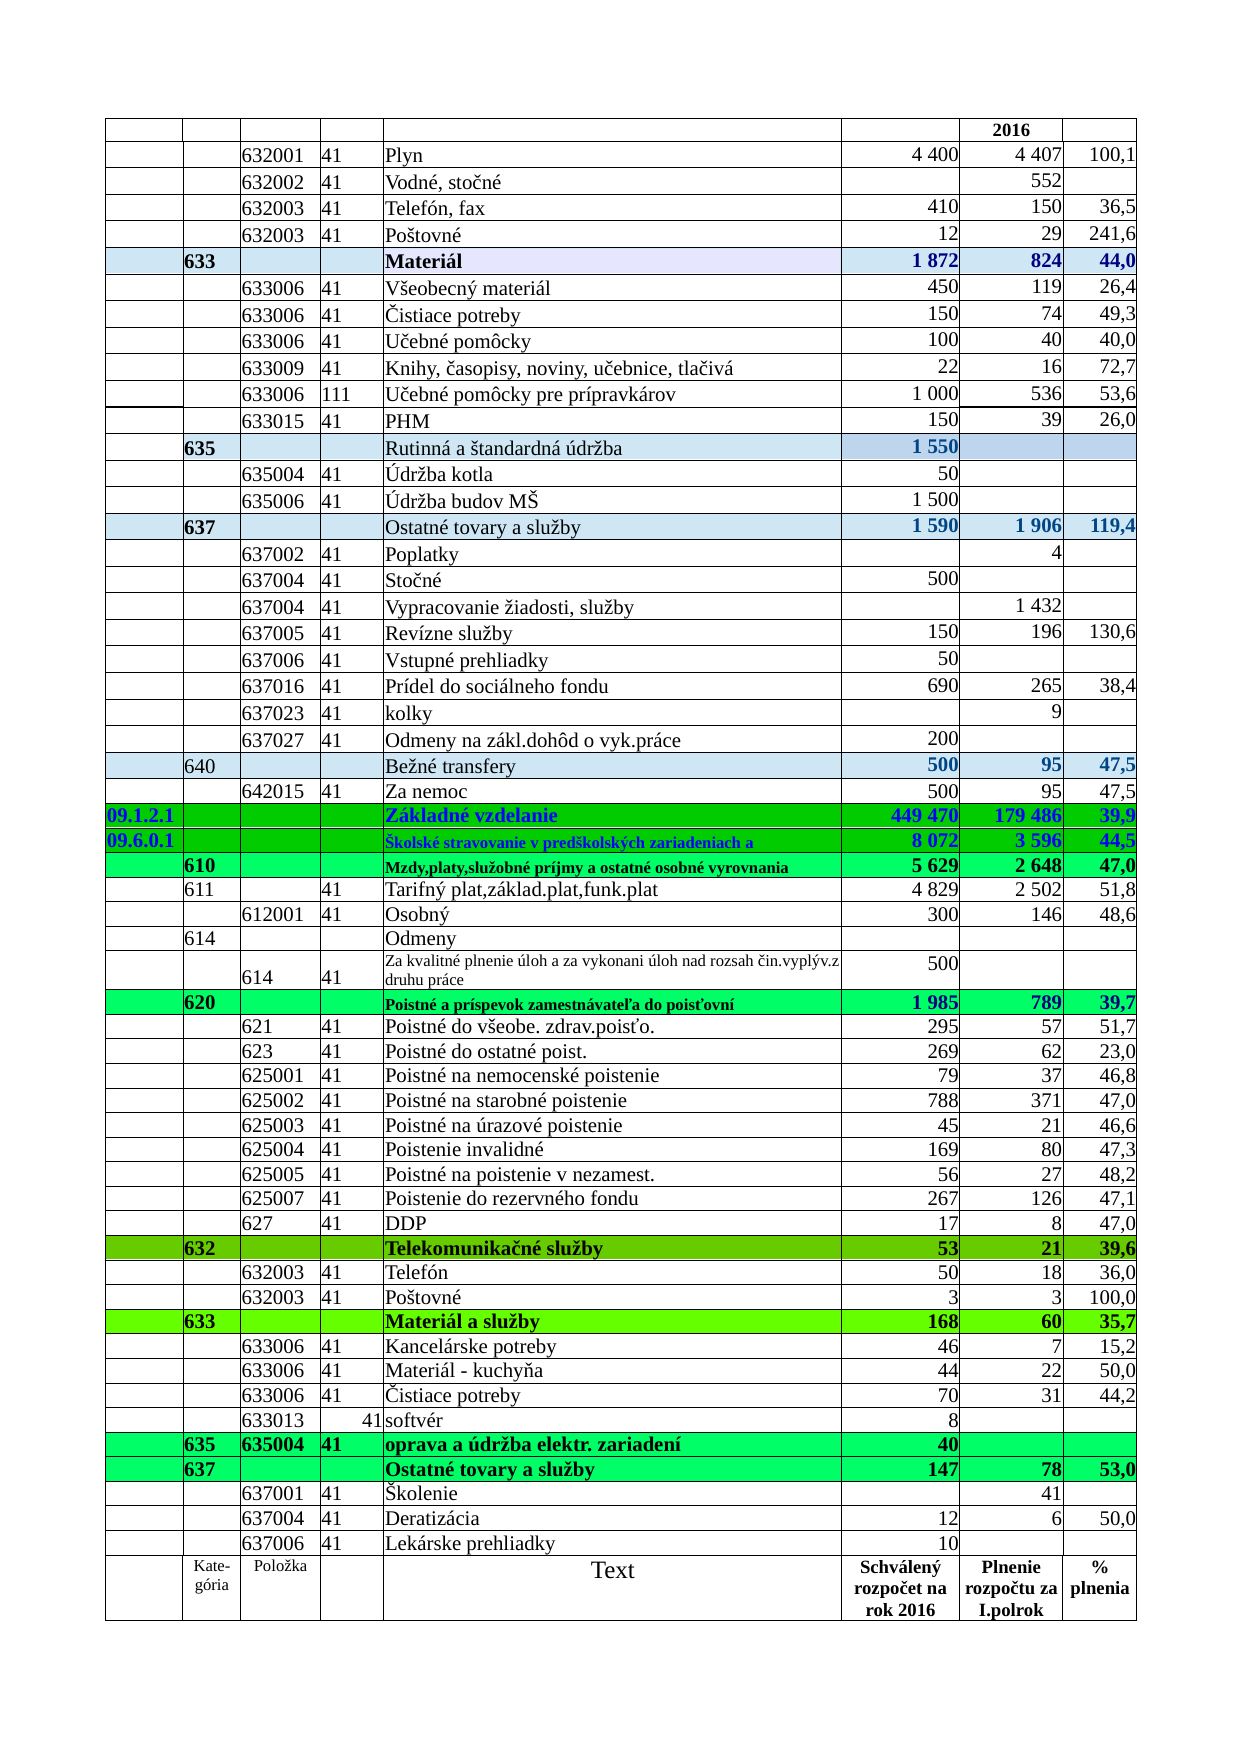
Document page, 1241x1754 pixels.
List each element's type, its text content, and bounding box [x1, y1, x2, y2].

table_cell [106, 1408, 183, 1432]
table_cell [106, 1285, 183, 1309]
table_cell softvér [384, 1408, 841, 1432]
table_cell 500 [842, 779, 959, 803]
table_cell [106, 1359, 183, 1382]
table_cell [241, 248, 320, 273]
table_cell Plnenie rozpočtu za I.polrok [960, 1556, 1062, 1620]
table_cell [1137, 699, 1240, 725]
table_cell Kancelárske potreby [384, 1334, 841, 1358]
table_cell [106, 354, 183, 380]
table_cell [106, 726, 183, 752]
table_cell 625005 [241, 1162, 320, 1186]
table_cell [106, 381, 183, 406]
table_cell [106, 301, 183, 327]
table_cell [1137, 1137, 1240, 1161]
table_cell Mzdy,platy,služobné príjmy a ostatné osobné vyrovnania [384, 853, 841, 877]
table_cell [1137, 1555, 1240, 1620]
table_cell [1064, 461, 1136, 486]
table_cell Čistiace potreby [384, 301, 841, 327]
table_cell 41 [321, 1064, 383, 1087]
table_cell 4 [960, 540, 1063, 566]
table_cell 4 407 [960, 142, 1063, 167]
table_cell 56 [842, 1162, 959, 1186]
table_cell [241, 878, 320, 901]
table_cell 150 [842, 301, 959, 327]
table_cell PHM [384, 408, 841, 433]
table_cell 4 829 [842, 878, 959, 901]
table_cell Školské stravovanie v predškolských zariadeniach a [384, 829, 841, 852]
table_cell [106, 951, 183, 989]
table_cell 633 [184, 1310, 240, 1333]
table_cell 241,6 [1064, 221, 1136, 247]
table_cell Materiál - kuchyňa [384, 1359, 841, 1382]
table_cell [184, 1334, 240, 1358]
table_cell 623 [241, 1039, 320, 1063]
table_cell [106, 514, 183, 539]
table_cell 1 500 [842, 487, 959, 513]
table_cell [184, 301, 240, 327]
table_cell 41 [321, 1433, 383, 1456]
table_cell Materiál a služby [384, 1310, 841, 1333]
table_cell 41 [321, 1089, 383, 1112]
table_cell [321, 804, 383, 827]
table_cell Poistné na nemocenské poistenie [384, 1064, 841, 1087]
table_cell 119,4 [1064, 514, 1136, 539]
table_cell 3 [842, 1285, 959, 1309]
table_cell [1137, 877, 1240, 901]
table_cell 80 [960, 1138, 1063, 1161]
table_cell 62 [960, 1039, 1063, 1063]
table_cell 41 [321, 1015, 383, 1038]
table_cell [1137, 619, 1240, 645]
table_cell Poštovné [384, 221, 841, 247]
table_cell [1137, 1038, 1240, 1063]
table_cell 633009 [241, 354, 320, 380]
table_cell 100,1 [1064, 142, 1136, 167]
table_cell [184, 168, 240, 194]
table_cell Plyn [384, 142, 841, 167]
table_cell [184, 142, 240, 167]
table_cell [241, 927, 320, 950]
table_cell [1064, 168, 1136, 194]
table_cell [106, 902, 183, 926]
table_cell [184, 1408, 240, 1432]
table_cell Za kvalitné plnenie úloh a za vykonani úloh nad rozsah čin.vyplýv.z druhu práce [384, 951, 841, 989]
table_cell [184, 381, 240, 406]
table_cell 612001 [241, 902, 320, 926]
table_cell 53,0 [1064, 1457, 1136, 1481]
table_cell [1137, 1432, 1240, 1456]
table_cell [1137, 1210, 1240, 1235]
table_cell Kate- gória [183, 1556, 240, 1620]
table_cell [106, 119, 182, 141]
table_cell 200 [842, 726, 959, 752]
table_cell 267 [842, 1187, 959, 1210]
table_cell [106, 1261, 183, 1284]
table_cell 150 [960, 195, 1063, 220]
table_cell [184, 1211, 240, 1235]
table_cell 23,0 [1064, 1039, 1136, 1063]
table_cell [1137, 167, 1240, 194]
table_cell 40,0 [1064, 328, 1136, 353]
table_cell [1137, 1014, 1240, 1038]
table_cell 47,3 [1064, 1138, 1136, 1161]
table_cell 620 [184, 990, 240, 1014]
table_cell [321, 1556, 383, 1620]
table_cell 625007 [241, 1187, 320, 1210]
table_cell Bežné transfery [384, 753, 841, 778]
table_cell [1137, 828, 1240, 852]
table_cell [842, 700, 959, 725]
table_cell 41 [321, 1211, 383, 1235]
table_cell 41 [321, 620, 383, 645]
table_cell 632 [184, 1236, 240, 1259]
table_cell [321, 1310, 383, 1333]
table_cell Lekárske prehliadky [384, 1531, 841, 1554]
table_cell [1137, 406, 1240, 433]
table_cell [241, 1310, 320, 1333]
table_cell Poistenie do rezervného fondu [384, 1187, 841, 1210]
table_cell [1137, 300, 1240, 327]
table_cell 625002 [241, 1089, 320, 1112]
table_cell [1137, 1186, 1240, 1210]
table_cell [321, 853, 383, 877]
table_cell 09.6.0.1 [106, 829, 183, 852]
table_cell 41 [321, 168, 383, 194]
table_cell 633006 [241, 328, 320, 353]
table_cell [321, 990, 383, 1014]
table_cell 8 [960, 1211, 1063, 1235]
table_cell [960, 726, 1063, 752]
table_cell 41 [321, 646, 383, 672]
table_cell Poistné na úrazové poistenie [384, 1113, 841, 1137]
table_cell 637004 [241, 1506, 320, 1530]
table_cell Údržba kotla [384, 461, 841, 486]
table_cell 637004 [241, 593, 320, 619]
table_cell 41 [321, 461, 383, 486]
table_cell 41 [321, 301, 383, 327]
table_cell 41 [321, 354, 383, 380]
table_cell 95 [960, 779, 1063, 803]
table_cell [1137, 950, 1240, 989]
table_cell [960, 434, 1063, 459]
table_cell 41 [321, 567, 383, 592]
table_cell 44,0 [1064, 248, 1136, 273]
table_cell 789 [960, 990, 1063, 1014]
table_cell [1064, 1482, 1136, 1505]
table_cell [960, 1408, 1063, 1432]
table_cell 40 [960, 328, 1063, 353]
table_cell 41 [321, 1359, 383, 1382]
table_cell 633006 [241, 275, 320, 300]
table_cell 22 [842, 354, 959, 380]
table_cell [241, 753, 320, 778]
table_cell [1137, 1407, 1240, 1432]
table_cell 41 [321, 1113, 383, 1137]
table_cell Tarifný plat,základ.plat,funk.plat [384, 878, 841, 901]
table_cell 1 906 [960, 514, 1063, 539]
table_cell Telefón [384, 1261, 841, 1284]
table_cell 41 [321, 540, 383, 566]
table_cell [106, 1310, 183, 1333]
table_cell [184, 779, 240, 803]
table_cell Čistiace potreby [384, 1384, 841, 1407]
table_cell 39,6 [1064, 1236, 1136, 1259]
table_cell 60 [960, 1310, 1063, 1333]
table_cell 500 [842, 567, 959, 592]
table_cell 614 [241, 951, 320, 989]
table_cell [321, 1236, 383, 1259]
table_cell [106, 1039, 183, 1063]
table_cell [842, 1482, 959, 1505]
table_cell 38,4 [1064, 673, 1136, 698]
table_cell [106, 1015, 183, 1038]
table_cell 610 [184, 853, 240, 877]
table_cell 300 [842, 902, 959, 926]
table_cell 169 [842, 1138, 959, 1161]
table_cell 130,6 [1064, 620, 1136, 645]
table_cell [1137, 513, 1240, 539]
table_cell [1064, 927, 1136, 950]
table_cell 536 [960, 381, 1063, 406]
table_cell [106, 540, 183, 566]
table_cell [184, 275, 240, 300]
table_cell 70 [842, 1384, 959, 1407]
table_cell [384, 119, 841, 141]
table_cell 150 [842, 620, 959, 645]
table_cell 47,0 [1064, 1211, 1136, 1235]
table_cell [106, 779, 183, 803]
table_cell 196 [960, 620, 1063, 645]
table_cell 7 [960, 1334, 1063, 1358]
table_cell 633015 [241, 408, 320, 433]
table_cell 41 [321, 700, 383, 725]
table_cell 72,7 [1064, 354, 1136, 380]
table_cell [184, 1015, 240, 1038]
table_cell [1137, 1333, 1240, 1358]
table_cell 179 486 [960, 804, 1063, 827]
table_cell [842, 927, 959, 950]
table_cell [106, 1089, 183, 1112]
table_cell [1137, 778, 1240, 803]
table_cell [184, 1138, 240, 1161]
table_cell [106, 461, 183, 486]
table_cell [1137, 752, 1240, 778]
table_cell 41 [321, 1482, 383, 1505]
table_cell 637004 [241, 567, 320, 592]
table_cell 295 [842, 1015, 959, 1038]
table_cell 39,9 [1064, 804, 1136, 827]
table_cell 635004 [241, 1433, 320, 1456]
table_cell [1064, 487, 1136, 513]
table_cell 41 [321, 487, 383, 513]
table_cell [184, 567, 240, 592]
table_cell [106, 567, 183, 592]
table_cell [1137, 220, 1240, 247]
table_cell [842, 168, 959, 194]
table_cell [106, 753, 183, 778]
table_cell [321, 514, 383, 539]
table_cell [106, 1138, 183, 1161]
table_cell 48,2 [1064, 1162, 1136, 1186]
table_cell 147 [842, 1457, 959, 1481]
table_cell 41 [321, 1408, 383, 1432]
table_cell Telekomunikačné služby [384, 1236, 841, 1259]
table_cell [106, 1064, 183, 1087]
table_cell [241, 1236, 320, 1259]
table_cell [106, 195, 183, 220]
table_cell 50 [842, 1261, 959, 1284]
table_cell [184, 1187, 240, 1210]
table_cell 26,0 [1064, 408, 1136, 433]
table_cell 41 [321, 1285, 383, 1309]
table_cell 29 [960, 221, 1063, 247]
table_cell 47,0 [1064, 853, 1136, 877]
table_cell 41 [960, 1482, 1063, 1505]
table_cell [1064, 540, 1136, 566]
table_cell [1137, 645, 1240, 672]
table_cell [321, 248, 383, 273]
table_cell Stočné [384, 567, 841, 592]
table_cell [1064, 593, 1136, 619]
table_cell Učebné pomôcky [384, 328, 841, 353]
table_cell 10 [842, 1531, 959, 1554]
table_cell 8 [842, 1408, 959, 1432]
table_cell 51,8 [1064, 878, 1136, 901]
table_cell 53 [842, 1236, 959, 1259]
table_cell 41 [321, 1531, 383, 1554]
table_cell [106, 168, 183, 194]
table_cell Učebné pomôcky pre prípravkárov [384, 381, 841, 406]
table_cell [106, 646, 183, 672]
table_cell [106, 221, 183, 247]
table_cell 41 [321, 726, 383, 752]
table_cell [241, 514, 320, 539]
table_cell [106, 1162, 183, 1186]
table_cell 40 [842, 1433, 959, 1456]
table_cell 642015 [241, 779, 320, 803]
table_cell Knihy, časopisy, noviny, učebnice, tlačivá [384, 354, 841, 380]
table_cell Poštovné [384, 1285, 841, 1309]
table_cell [1064, 567, 1136, 592]
table_cell 637006 [241, 646, 320, 672]
table_cell 410 [842, 195, 959, 220]
table_cell [321, 434, 383, 459]
table_cell [106, 408, 183, 433]
table_cell 1 590 [842, 514, 959, 539]
table_cell [106, 1187, 183, 1210]
table_cell 36,0 [1064, 1261, 1136, 1284]
table_cell [960, 951, 1063, 989]
table_cell [1137, 592, 1240, 619]
table_cell 39 [960, 408, 1063, 433]
table_cell [106, 1334, 183, 1358]
table_cell DDP [384, 1211, 841, 1235]
table_cell [1137, 1309, 1240, 1333]
table_cell 146 [960, 902, 1063, 926]
table_cell [184, 1506, 240, 1530]
table_cell 17 [842, 1211, 959, 1235]
table_cell 635 [184, 1433, 240, 1456]
table_cell 119 [960, 275, 1063, 300]
table_cell [960, 567, 1063, 592]
table_cell [106, 328, 183, 353]
table_cell [106, 1482, 183, 1505]
table_cell [184, 195, 240, 220]
table_cell [1137, 926, 1240, 950]
table_cell [321, 753, 383, 778]
table_cell [106, 248, 183, 273]
table_cell 126 [960, 1187, 1063, 1210]
table_cell [842, 593, 959, 619]
table_cell 265 [960, 673, 1063, 698]
table_cell [1137, 1088, 1240, 1112]
table_cell [1137, 1063, 1240, 1087]
table_cell Poistné na starobné poistenie [384, 1089, 841, 1112]
table_cell 625001 [241, 1064, 320, 1087]
table_cell 41 [321, 593, 383, 619]
table_cell 41 [321, 1506, 383, 1530]
table_cell 1 985 [842, 990, 959, 1014]
table_cell 2 502 [960, 878, 1063, 901]
table_cell [1137, 725, 1240, 752]
table_cell 100,0 [1064, 1285, 1136, 1309]
table_cell Poistné na poistenie v nezamest. [384, 1162, 841, 1186]
table_cell [106, 434, 183, 459]
table_cell [184, 354, 240, 380]
table_cell 50 [842, 646, 959, 672]
table_cell Údržba budov MŠ [384, 487, 841, 513]
table_cell [184, 487, 240, 513]
table_cell 37 [960, 1064, 1063, 1087]
table_cell [1137, 486, 1240, 513]
table_cell [106, 275, 183, 300]
table_cell 371 [960, 1089, 1063, 1112]
table_cell 41 [321, 1384, 383, 1407]
table_cell [184, 221, 240, 247]
table_cell 637006 [241, 1531, 320, 1554]
table_cell 632003 [241, 1261, 320, 1284]
table_cell 632003 [241, 221, 320, 247]
table_cell [184, 673, 240, 698]
table_cell [106, 1531, 183, 1554]
table_cell Položka [241, 1556, 320, 1620]
table_cell 450 [842, 275, 959, 300]
table_cell 1 550 [842, 434, 959, 459]
table_cell Školenie [384, 1482, 841, 1505]
table_cell [1137, 539, 1240, 566]
table_cell [106, 1433, 183, 1456]
table_cell Základné vzdelanie [384, 804, 841, 827]
table_cell 633006 [241, 1384, 320, 1407]
table_cell [1137, 194, 1240, 220]
table_cell 09.1.2.1 [106, 804, 183, 827]
table_cell 100 [842, 328, 959, 353]
table_cell [184, 804, 240, 827]
table_cell 39,7 [1064, 990, 1136, 1014]
table_cell [184, 1482, 240, 1505]
table_cell [106, 1236, 183, 1259]
table_cell 633 [184, 248, 240, 273]
table_cell [1137, 1112, 1240, 1137]
table_cell 41 [321, 951, 383, 989]
table_cell 640 [184, 753, 240, 778]
table_cell [106, 1384, 183, 1407]
table_cell 35,7 [1064, 1310, 1136, 1333]
table_cell [1064, 1433, 1136, 1456]
table_cell 41 [321, 1261, 383, 1284]
table_cell 637016 [241, 673, 320, 698]
table_cell 41 [321, 1162, 383, 1186]
table_cell 614 [184, 927, 240, 950]
table_cell 46,6 [1064, 1113, 1136, 1137]
table_cell [184, 1261, 240, 1284]
table_cell Vstupné prehliadky [384, 646, 841, 672]
table_cell 632003 [241, 195, 320, 220]
table_cell Ostatné tovary a služby [384, 514, 841, 539]
table_cell [106, 878, 183, 901]
table_cell 637 [184, 1457, 240, 1481]
table_cell 41 [321, 142, 383, 167]
table_cell 50,0 [1064, 1506, 1136, 1530]
table_cell 637 [184, 514, 240, 539]
table_cell [184, 646, 240, 672]
table_cell 41 [321, 1334, 383, 1358]
table_cell 41 [321, 779, 383, 803]
table_cell 21 [960, 1236, 1063, 1259]
table_cell 3 596 [960, 829, 1063, 852]
table_cell [184, 726, 240, 752]
table_cell 637001 [241, 1482, 320, 1505]
table_cell 41 [321, 902, 383, 926]
table_cell 824 [960, 248, 1063, 273]
table_cell [1137, 1358, 1240, 1382]
table_cell 44 [842, 1359, 959, 1382]
table_cell [184, 1359, 240, 1382]
table_cell 635 [184, 434, 240, 459]
table_cell [1064, 434, 1136, 459]
table_cell 27 [960, 1162, 1063, 1186]
table_cell [960, 646, 1063, 672]
table_cell [1137, 118, 1240, 141]
table_cell [241, 434, 320, 459]
table_cell 47,0 [1064, 1089, 1136, 1112]
table_cell 49,3 [1064, 301, 1136, 327]
table_cell 79 [842, 1064, 959, 1087]
table_cell 2016 [960, 119, 1062, 141]
table_cell [1137, 380, 1240, 406]
table_cell 15,2 [1064, 1334, 1136, 1358]
table_cell 5 629 [842, 853, 959, 877]
table_cell 44,2 [1064, 1384, 1136, 1407]
table_cell [106, 1211, 183, 1235]
table_cell [1137, 852, 1240, 877]
table_cell 51,7 [1064, 1015, 1136, 1038]
table_cell 12 [842, 1506, 959, 1530]
table_cell [106, 1457, 183, 1481]
table_cell Rutinná a štandardná údržba [384, 434, 841, 459]
table_cell [1137, 989, 1240, 1014]
table_cell Poistné a príspevok zamestnávateľa do poisťovní [384, 990, 841, 1014]
table_cell 41 [321, 328, 383, 353]
table_cell [241, 829, 320, 852]
table_cell 41 [321, 408, 383, 433]
table_cell Odmeny [384, 927, 841, 950]
table_cell [1137, 433, 1240, 459]
table_cell [1137, 1284, 1240, 1309]
table_cell 2 648 [960, 853, 1063, 877]
table_cell 41 [321, 673, 383, 698]
table_cell [183, 119, 240, 141]
table_cell 611 [184, 878, 240, 901]
table_cell [106, 593, 183, 619]
table_cell Poplatky [384, 540, 841, 566]
table_cell Revízne služby [384, 620, 841, 645]
table_cell [106, 1556, 182, 1620]
table_cell 111 [321, 381, 383, 406]
table_cell [184, 1113, 240, 1137]
table_cell [1137, 353, 1240, 380]
table_cell 47,5 [1064, 753, 1136, 778]
table_cell 36,5 [1064, 195, 1136, 220]
table_cell [1137, 1383, 1240, 1407]
table_cell [1064, 726, 1136, 752]
table_cell [1064, 700, 1136, 725]
table_cell 637027 [241, 726, 320, 752]
table_cell 41 [321, 221, 383, 247]
table_cell 47,1 [1064, 1187, 1136, 1210]
table_cell [1137, 803, 1240, 827]
table_cell 632001 [241, 142, 320, 167]
table_cell [184, 461, 240, 486]
table_cell kolky [384, 700, 841, 725]
table_cell 31 [960, 1384, 1063, 1407]
table_cell Poistenie invalidné [384, 1138, 841, 1161]
table_cell Odmeny na zákl.dohôd o vyk.práce [384, 726, 841, 752]
table_cell [106, 142, 183, 167]
table_cell 632002 [241, 168, 320, 194]
table_cell [1064, 1408, 1136, 1432]
table_cell [106, 620, 183, 645]
table_cell [184, 1285, 240, 1309]
table_cell 632003 [241, 1285, 320, 1309]
table_cell 12 [842, 221, 959, 247]
table_cell [1063, 119, 1136, 141]
table_cell Deratizácia [384, 1506, 841, 1530]
table_cell 552 [960, 168, 1063, 194]
table_cell 4 400 [842, 142, 959, 167]
table_cell 637005 [241, 620, 320, 645]
table_cell 150 [842, 408, 959, 433]
table_cell 6 [960, 1506, 1063, 1530]
table_cell Osobný [384, 902, 841, 926]
table_cell [960, 927, 1063, 950]
table_cell 637002 [241, 540, 320, 566]
table_cell [184, 1039, 240, 1063]
table_cell 74 [960, 301, 1063, 327]
table_cell 1 000 [842, 381, 959, 406]
table_cell Poistné do všeobe. zdrav.poisťo. [384, 1015, 841, 1038]
table_cell [321, 829, 383, 852]
table_cell [241, 990, 320, 1014]
table_cell [1064, 646, 1136, 672]
table_cell [1137, 247, 1240, 273]
table_cell [1137, 901, 1240, 926]
table_cell [1137, 1481, 1240, 1505]
table_cell Prídel do sociálneho fondu [384, 673, 841, 698]
table_cell Vodné, stočné [384, 168, 841, 194]
table_cell [241, 1457, 320, 1481]
table_cell [106, 927, 183, 950]
table_cell 637023 [241, 700, 320, 725]
table_cell [1137, 1235, 1240, 1259]
table_cell [184, 1089, 240, 1112]
table_cell 22 [960, 1359, 1063, 1382]
table_cell 46,8 [1064, 1064, 1136, 1087]
table_cell 21 [960, 1113, 1063, 1137]
table_cell 449 470 [842, 804, 959, 827]
table_cell [184, 328, 240, 353]
table_cell 788 [842, 1089, 959, 1112]
table_cell [1137, 1161, 1240, 1186]
table_cell 26,4 [1064, 275, 1136, 300]
table_cell 50,0 [1064, 1359, 1136, 1382]
table_cell 53,6 [1064, 381, 1136, 406]
table_cell [1137, 672, 1240, 698]
table_cell [1137, 1505, 1240, 1530]
table_cell 625003 [241, 1113, 320, 1137]
table_cell 44,5 [1064, 829, 1136, 852]
table_cell 41 [321, 1187, 383, 1210]
table_cell [184, 700, 240, 725]
table_cell 3 [960, 1285, 1063, 1309]
table_cell 500 [842, 951, 959, 989]
table_cell 633006 [241, 381, 320, 406]
table_cell [842, 540, 959, 566]
table_cell Ostatné tovary a služby [384, 1457, 841, 1481]
table_cell 57 [960, 1015, 1063, 1038]
table_cell [106, 990, 183, 1014]
table_cell [1137, 1260, 1240, 1284]
table_cell 50 [842, 461, 959, 486]
table_cell [321, 927, 383, 950]
table_cell 41 [321, 878, 383, 901]
table_cell 500 [842, 753, 959, 778]
table_cell [1137, 141, 1240, 167]
table_cell Za nemoc [384, 779, 841, 803]
table_cell 41 [321, 275, 383, 300]
table_cell [1064, 951, 1136, 989]
table_cell [1137, 460, 1240, 486]
table_cell 1 872 [842, 248, 959, 273]
table_cell [106, 1113, 183, 1137]
table_cell 633006 [241, 301, 320, 327]
table_cell [321, 119, 383, 141]
table_cell 9 [960, 700, 1063, 725]
table_cell 633006 [241, 1334, 320, 1358]
table_cell [184, 540, 240, 566]
table_cell [960, 461, 1063, 486]
table_cell 621 [241, 1015, 320, 1038]
table_cell [184, 1064, 240, 1087]
table_cell [184, 593, 240, 619]
table_cell [241, 804, 320, 827]
table_cell 168 [842, 1310, 959, 1333]
table_cell [184, 620, 240, 645]
table_cell [184, 902, 240, 926]
table_cell [106, 487, 183, 513]
table_cell Vypracovanie žiadosti, služby [384, 593, 841, 619]
table_cell 8 072 [842, 829, 959, 852]
table_cell [106, 1506, 183, 1530]
table_cell 95 [960, 753, 1063, 778]
table_cell 78 [960, 1457, 1063, 1481]
table_cell 627 [241, 1211, 320, 1235]
table_cell oprava a údržba elektr. zariadení [384, 1433, 841, 1456]
table_cell 41 [321, 195, 383, 220]
table_cell 1 432 [960, 593, 1063, 619]
table_cell [184, 1162, 240, 1186]
table_cell [1137, 327, 1240, 353]
table_cell 625004 [241, 1138, 320, 1161]
table_cell 48,6 [1064, 902, 1136, 926]
table_cell 47,5 [1064, 779, 1136, 803]
table_cell % plnenia [1063, 1556, 1136, 1620]
table_cell Text [384, 1556, 841, 1620]
table_cell [241, 853, 320, 877]
table_cell [1064, 1531, 1136, 1554]
table_cell [321, 1457, 383, 1481]
table_cell [184, 1531, 240, 1554]
table_cell [960, 1433, 1063, 1456]
table_cell [960, 1531, 1063, 1554]
table_cell [106, 673, 183, 698]
table_cell [1137, 274, 1240, 300]
table_cell [184, 951, 240, 989]
table_cell 18 [960, 1261, 1063, 1284]
table_cell Schválený rozpočet na rok 2016 [842, 1556, 959, 1620]
table_cell [1137, 566, 1240, 592]
table_cell [184, 829, 240, 852]
table_cell [1137, 1530, 1240, 1554]
table_cell 41 [321, 1138, 383, 1161]
table_cell [106, 700, 183, 725]
table_cell 16 [960, 354, 1063, 380]
table_cell Všeobecný materiál [384, 275, 841, 300]
table_cell [106, 853, 183, 877]
table_cell [184, 408, 240, 433]
table_cell [241, 119, 320, 141]
table_cell 45 [842, 1113, 959, 1137]
table_cell [960, 487, 1063, 513]
table_cell [184, 1384, 240, 1407]
table_cell [1137, 1456, 1240, 1481]
table_cell Poistné do ostatné poist. [384, 1039, 841, 1063]
table_cell 633013 [241, 1408, 320, 1432]
table_cell 269 [842, 1039, 959, 1063]
table_cell Telefón, fax [384, 195, 841, 220]
table_cell 690 [842, 673, 959, 698]
table_cell 41 [321, 1039, 383, 1063]
table_cell 635004 [241, 461, 320, 486]
table_cell [842, 119, 959, 141]
table_cell 46 [842, 1334, 959, 1358]
table_cell 635006 [241, 487, 320, 513]
table_cell 633006 [241, 1359, 320, 1382]
